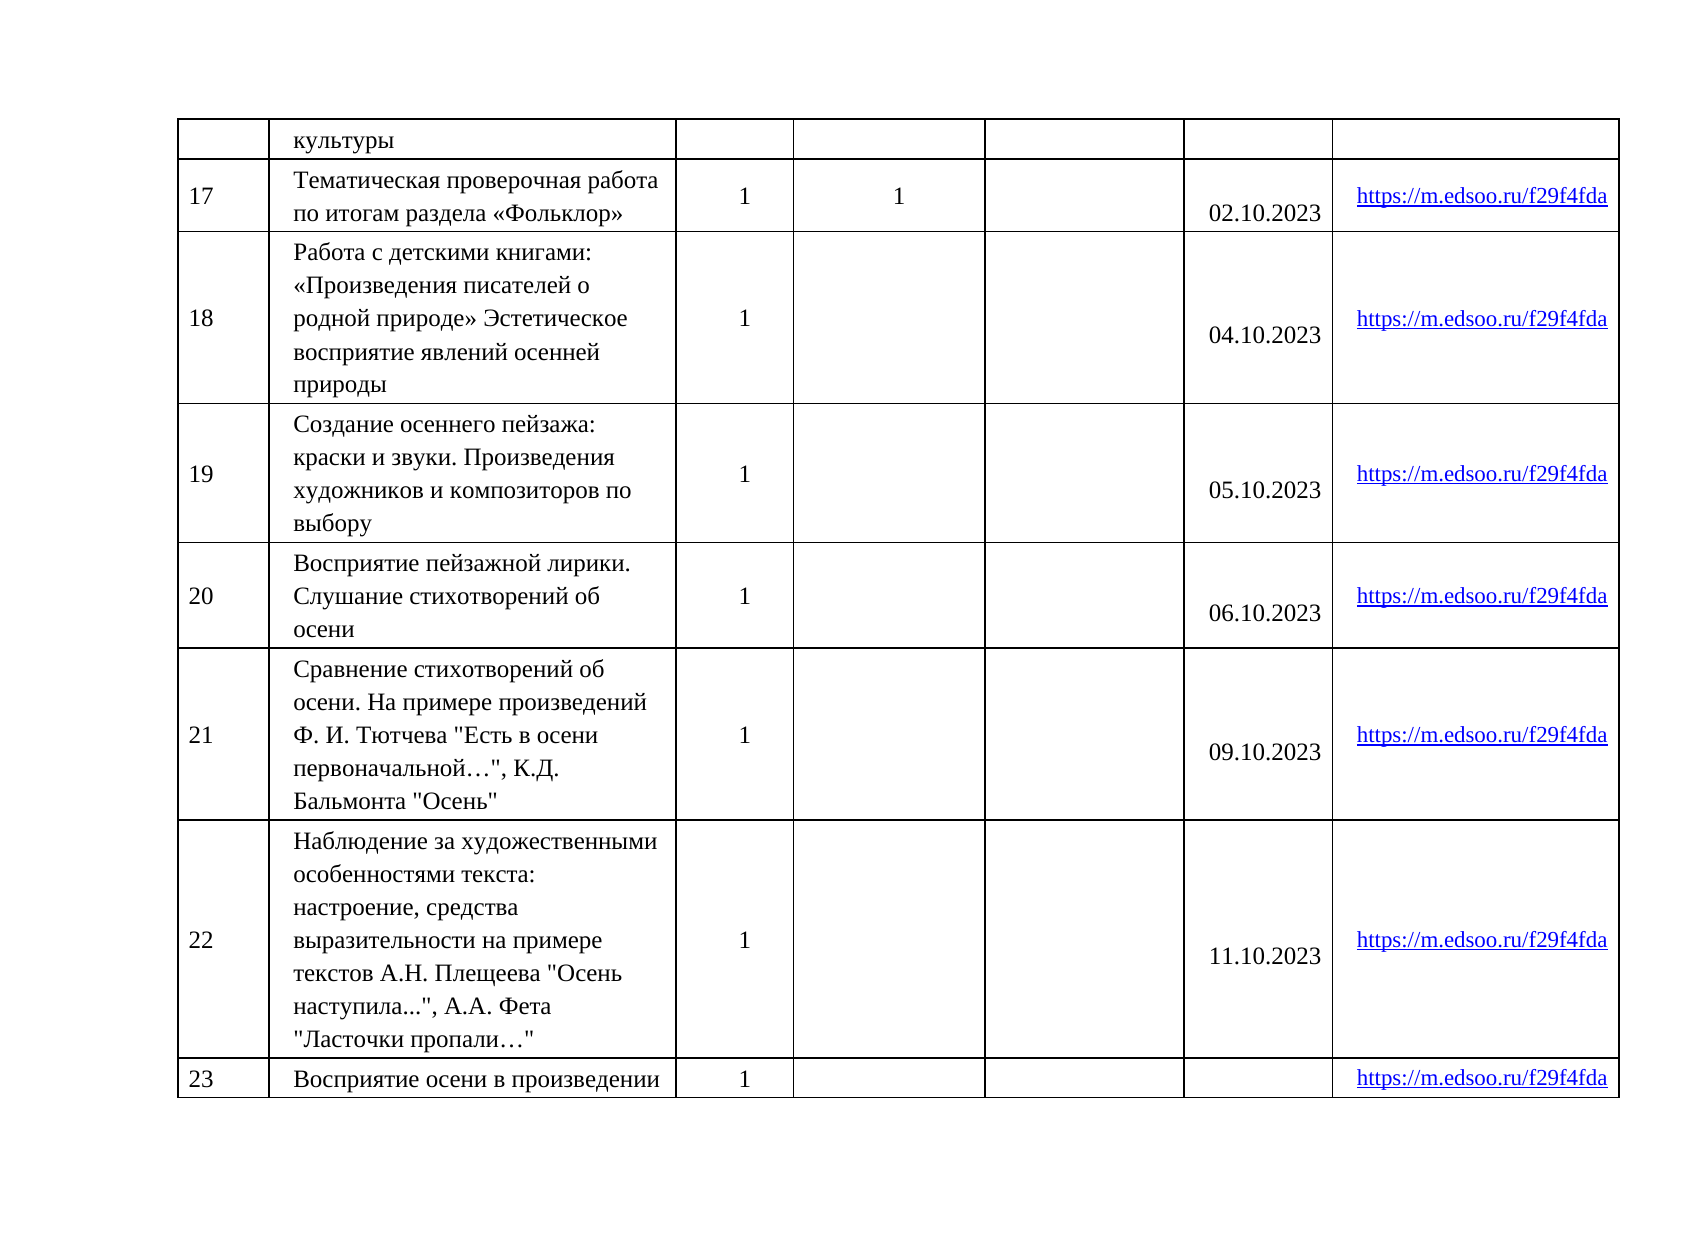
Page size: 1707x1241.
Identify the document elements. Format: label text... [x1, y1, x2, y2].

table_cell культуры [270, 120, 675, 158]
table_cell [794, 543, 984, 647]
table_cell [794, 1059, 984, 1097]
table_cell Наблюдение за художественными особенностями текста: настроение, средства выразительности на примере текстов А.Н. Плещеева "Осень наступила...", А.А. Фета "Ласточки пропали…" [270, 821, 675, 1057]
table_cell Создание осеннего пейзажа: краски и звуки. Произведения художников и композиторов по выбору [270, 404, 675, 541]
table_cell [794, 120, 984, 158]
table_cell 09.10.2023 [1185, 649, 1332, 819]
table_cell https://m.edsoo.ru/f29f4fda [1333, 1059, 1618, 1097]
table_cell 23 [179, 1059, 268, 1097]
table_cell [986, 232, 1183, 403]
table_cell Работа с детскими книгами: «Произведения писателей о родной природе» Эстетическое восприятие явлений осенней природы [270, 232, 675, 403]
table_cell 1 [677, 543, 793, 647]
table_cell [1333, 120, 1618, 158]
table_cell https://m.edsoo.ru/f29f4fda [1333, 821, 1618, 1057]
table_cell 1 [677, 232, 793, 403]
table_cell https://m.edsoo.ru/f29f4fda [1333, 649, 1618, 819]
table_cell 04.10.2023 [1185, 232, 1332, 403]
table_cell Тематическая проверочная работа по итогам раздела «Фольклор» [270, 160, 675, 231]
table_cell [179, 120, 268, 158]
table_cell 1 [677, 404, 793, 541]
table_cell [986, 649, 1183, 819]
table_cell 22 [179, 821, 268, 1057]
table_cell 18 [179, 232, 268, 403]
table_cell 1 [794, 160, 984, 231]
table_cell https://m.edsoo.ru/f29f4fda [1333, 232, 1618, 403]
table_cell 06.10.2023 [1185, 543, 1332, 647]
table_cell 21 [179, 649, 268, 819]
table_cell 1 [677, 1059, 793, 1097]
table_cell 17 [179, 160, 268, 231]
table_cell 1 [677, 649, 793, 819]
table_cell [986, 160, 1183, 231]
table_cell 1 [677, 160, 793, 231]
table_cell [794, 649, 984, 819]
table_cell [986, 120, 1183, 158]
table_cell 02.10.2023 [1185, 160, 1332, 231]
table_cell 05.10.2023 [1185, 404, 1332, 541]
table_cell [986, 821, 1183, 1057]
table_cell 20 [179, 543, 268, 647]
table_cell [1185, 1059, 1332, 1097]
table_cell 19 [179, 404, 268, 541]
table_cell https://m.edsoo.ru/f29f4fda [1333, 404, 1618, 541]
table_cell [794, 821, 984, 1057]
table_cell https://m.edsoo.ru/f29f4fda [1333, 543, 1618, 647]
table_cell Восприятие пейзажной лирики. Слушание стихотворений об осени [270, 543, 675, 647]
table_cell 1 [677, 821, 793, 1057]
table_cell [986, 404, 1183, 541]
table_cell [986, 1059, 1183, 1097]
table_cell [794, 404, 984, 541]
table_cell [986, 543, 1183, 647]
table_cell 11.10.2023 [1185, 821, 1332, 1057]
table_cell [1185, 120, 1332, 158]
table_cell https://m.edsoo.ru/f29f4fda [1333, 160, 1618, 231]
table_cell Восприятие осени в произведении [270, 1059, 675, 1097]
table_cell Сравнение стихотворений об осени. На примере произведений Ф. И. Тютчева "Есть в осени первоначальной…", К.Д. Бальмонта "Осень" [270, 649, 675, 819]
table_cell [794, 232, 984, 403]
table_cell [677, 120, 793, 158]
